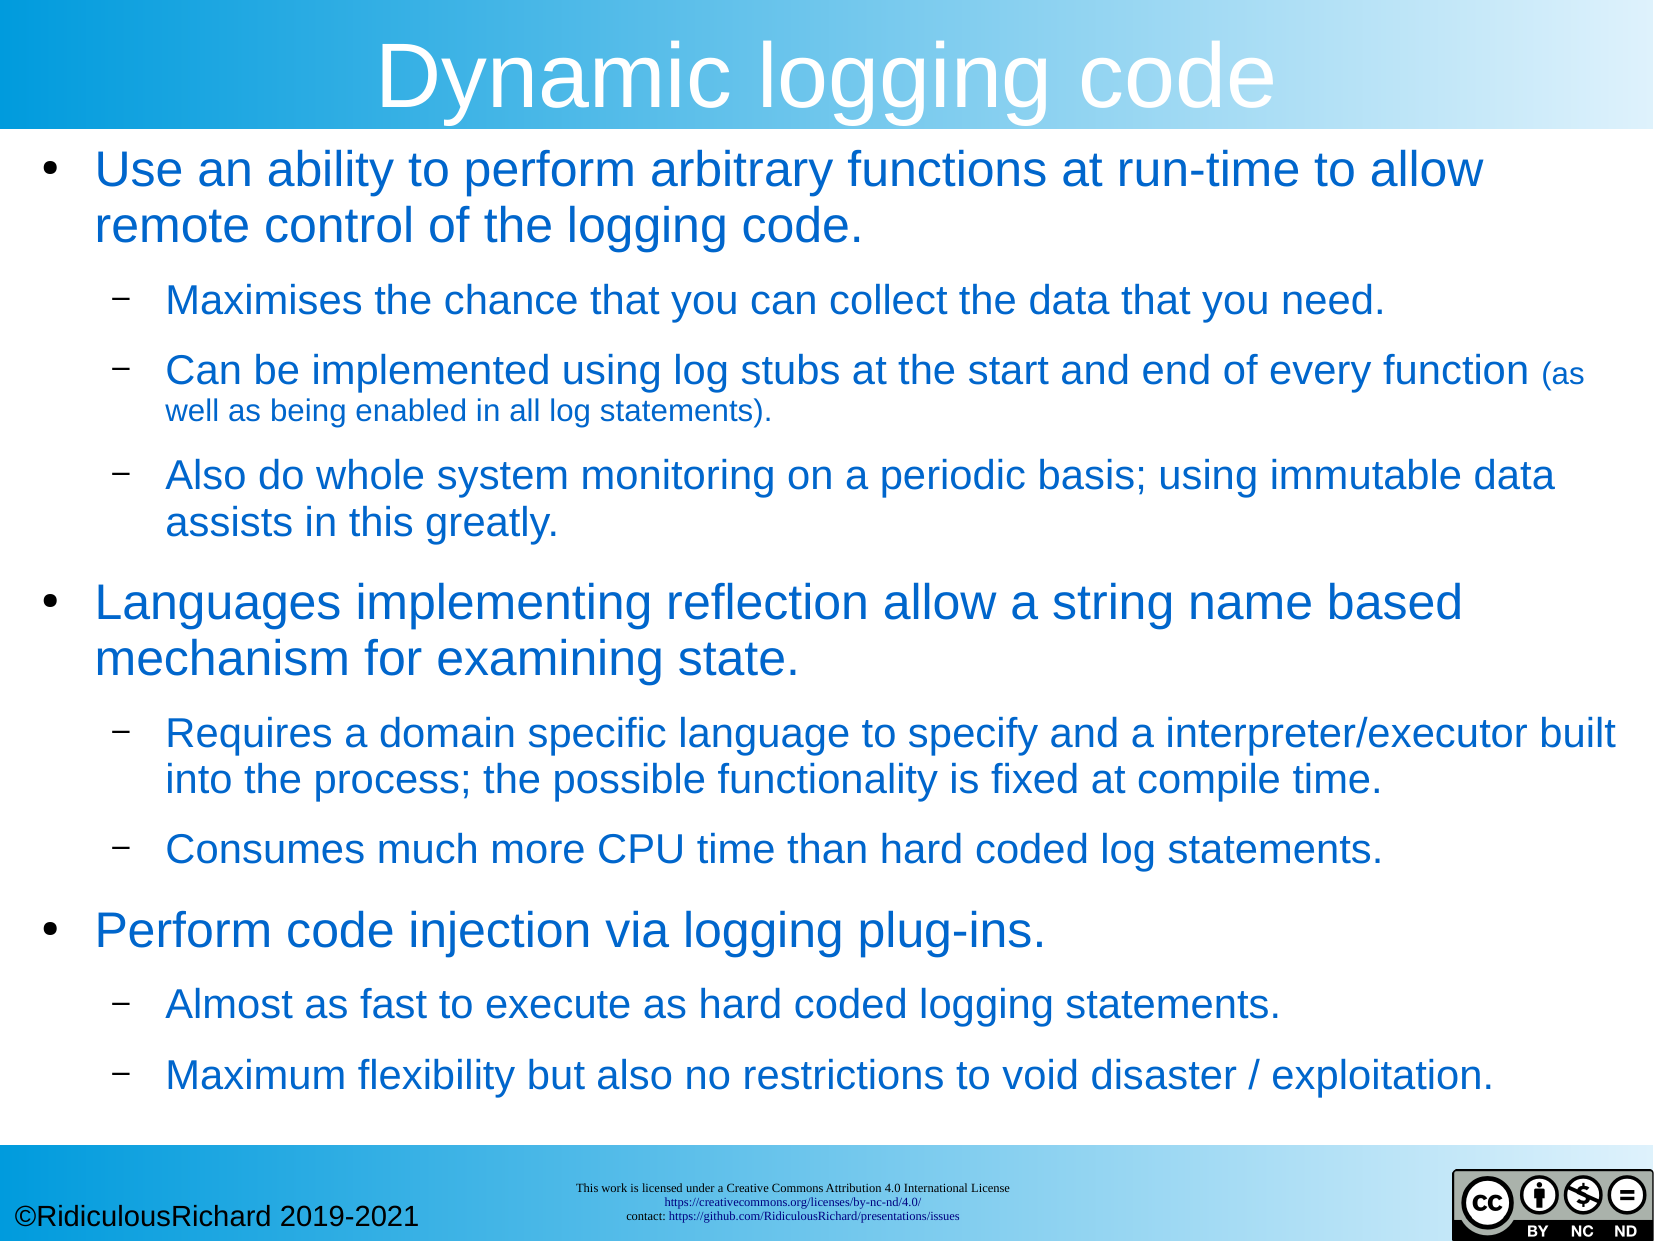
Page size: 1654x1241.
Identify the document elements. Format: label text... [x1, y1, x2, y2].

picture [1452, 1169, 1654, 1241]
picture [138, 1146, 142, 1241]
title Dynamic logging code [82, 23, 1571, 129]
list Use an ability to perform arbitrary functions at run-time to allow remote control of the logging code. Maximises the chance that you can collect the data that you need. Can be implemented using log stubs at the start and end of every function (as well as being enabled in all log statements). Also do whole system monitoring on a periodic basis; using immutable data assists in this greatly. Languages implementing reflection allow a string name based mechanism for examining state. Requires a domain specific language to specify and a interpreter/executor built into the process; the possible functionality is fixed at compile time. Consumes much more CPU time than hard coded log statements. Perform code injection via logging plug-ins. Almost as fast to execute as hard coded logging statements. Maximum flexibility but also no restrictions to void disaster / exploitation. [23, 141, 1630, 1123]
